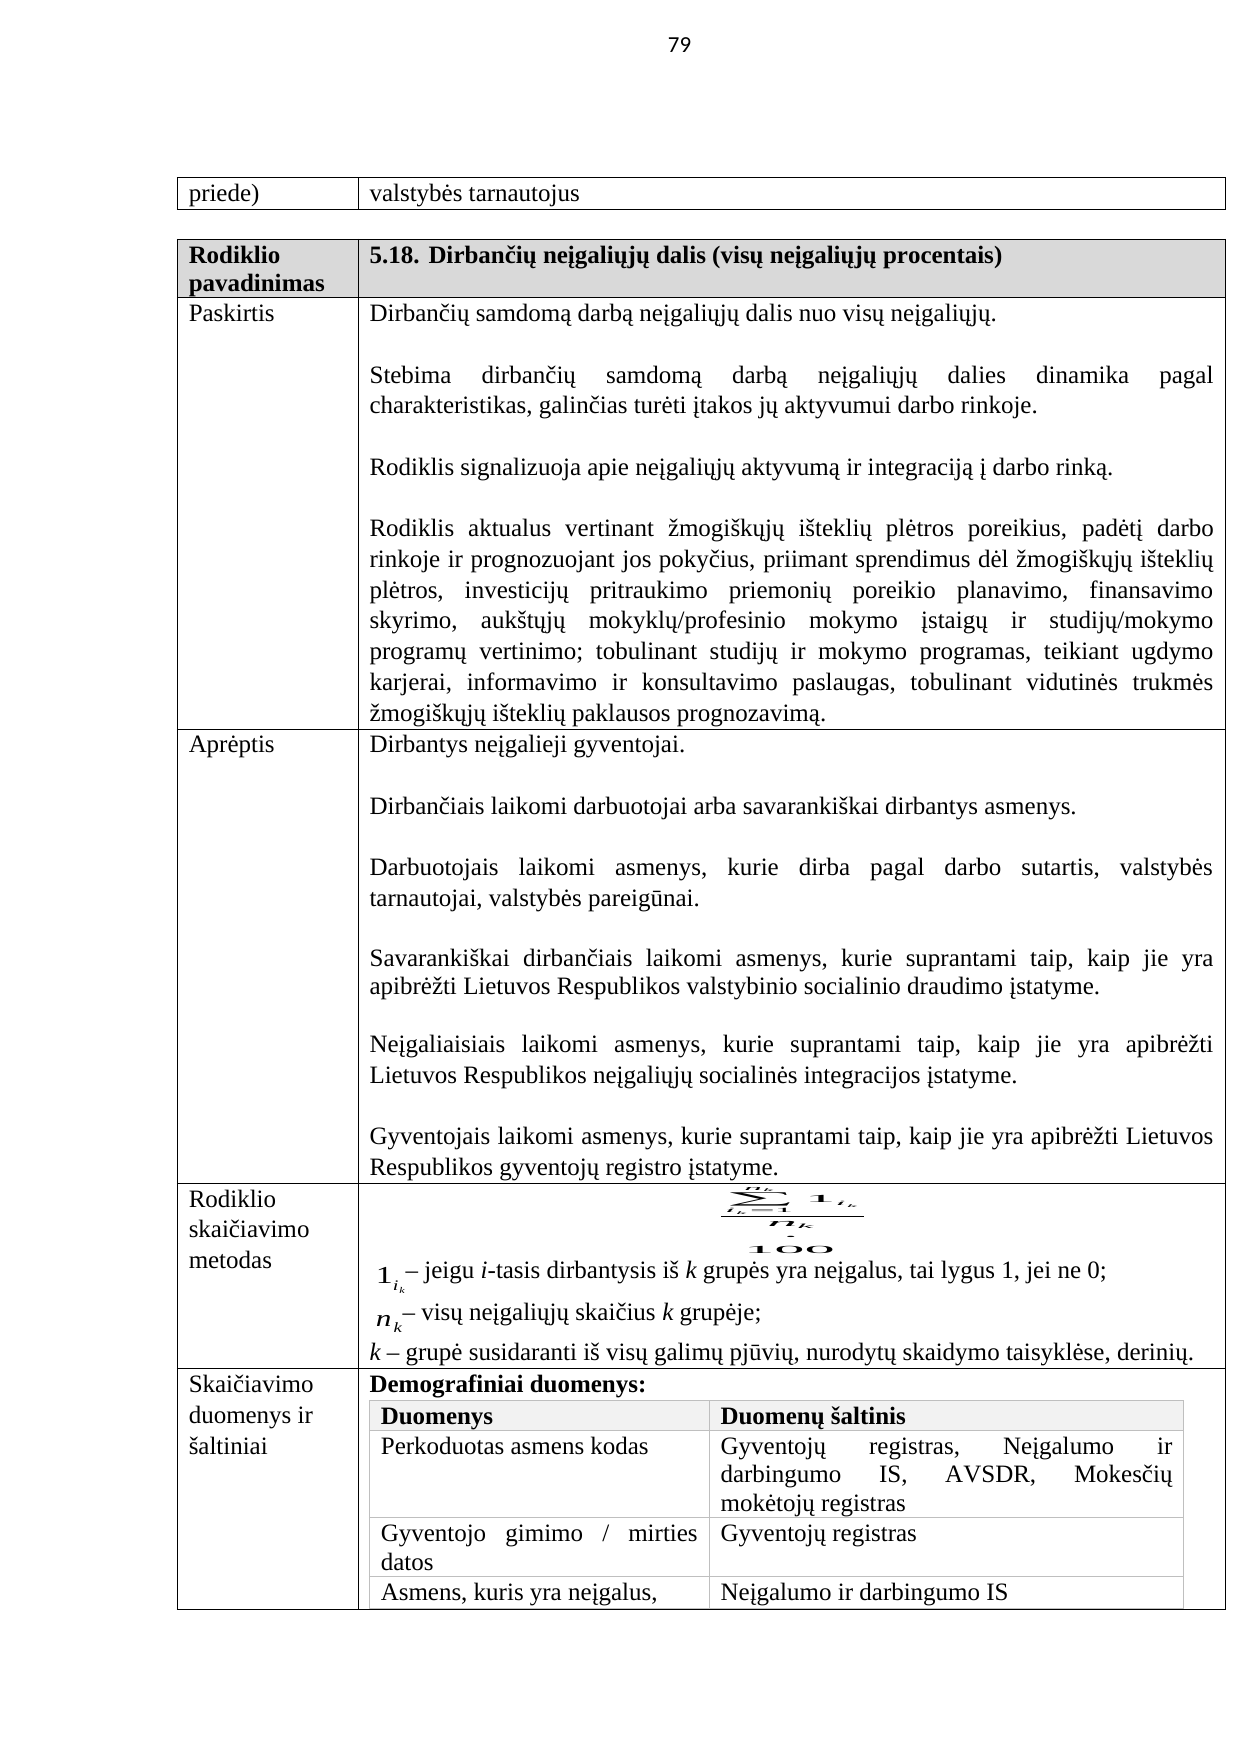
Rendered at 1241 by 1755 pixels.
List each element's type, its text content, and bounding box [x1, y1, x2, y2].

table_cell Neįgalumo ir darbingumo IS [710, 1577, 1183, 1607]
table_cell Dirbantys neįgalieji gyventojai. Dirbančiais laikomi darbuotojai arba savarankiškai dirbantys asmenys. Darbuotojais laikomi asmenys, kurie dirba pagal darbo sutartis, valstybės tarnautojai, valstybės pareigūnai. Savarankiškai dirbančiais laikomi asmenys, kurie suprantami taip, kaip jie yra apibrėžti Lietuvos Respublikos valstybinio socialinio draudimo įstatyme. Neįgaliaisiais laikomi asmenys, kurie suprantami taip, kaip jie yra apibrėžti Lietuvos Respublikos neįgaliųjų socialinės integracijos įstatyme. Gyventojais laikomi asmenys, kurie suprantami taip, kaip jie yra apibrėžti Lietuvos Respublikos gyventojų registro įstatyme. [359, 730, 1225, 1183]
table_cell Dirbančių samdomą darbą neįgaliųjų dalis nuo visų neįgaliųjų. Stebima dirbančių samdomą darbą neįgaliųjų dalies dinamika pagal charakteristikas, galinčias turėti įtakos jų aktyvumui darbo rinkoje. Rodiklis signalizuoja apie neįgaliųjų aktyvumą ir integraciją į darbo rinką. Rodiklis aktualus vertinant žmogiškųjų išteklių plėtros poreikius, padėtį darbo rinkoje ir prognozuojant jos pokyčius, priimant sprendimus dėl žmogiškųjų išteklių plėtros, investicijų pritraukimo priemonių poreikio planavimo, finansavimo skyrimo, aukštųjų mokyklų/profesinio mokymo įstaigų ir studijų/mokymo programų vertinimo; tobulinant studijų ir mokymo programas, teikiant ugdymo karjerai, informavimo ir konsultavimo paslaugas, tobulinant vidutinės trukmės žmogiškųjų išteklių paklausos prognozavimą. [359, 298, 1225, 728]
table_header Rodiklio pavadinimas [178, 240, 358, 297]
table_cell Aprėptis [178, 730, 358, 1183]
table_header Duomenys [370, 1401, 709, 1430]
table_header 5.18. Dirbančių neįgaliųjų dalis (visų neįgaliųjų procentais) [359, 240, 1225, 297]
table_cell Gyventojo gimimo / mirties datos [370, 1518, 709, 1576]
table_cell priede) [178, 178, 358, 209]
table_cell Perkoduotas asmens kodas [370, 1431, 709, 1517]
table_cell valstybės tarnautojus [359, 178, 1225, 209]
table_header Duomenų šaltinis [710, 1401, 1183, 1430]
table_cell Gyventojų registras, Neįgalumo ir darbingumo IS, AVSDR, Mokesčių mokėtojų registras [710, 1431, 1183, 1517]
table_cell Demografiniai duomenys: [359, 1369, 1225, 1608]
table_cell Skaičiavimo duomenys ir šaltiniai [178, 1369, 358, 1608]
table_cell Asmens, kuris yra neįgalus, [370, 1577, 709, 1607]
table_cell – jeigu i-tasis dirbantysis iš k grupės yra neįgalus, tai lygus 1, jei ne 0; – visų neįgaliųjų skaičius k grupėje; k – grupė susidaranti iš visų galimų pjūvių, nurodytų skaidymo taisyklėse, derinių. [359, 1184, 1225, 1368]
table_cell Paskirtis [178, 298, 358, 728]
table_cell Gyventojų registras [710, 1518, 1183, 1576]
table_cell Rodiklio skaičiavimo metodas [178, 1184, 358, 1368]
